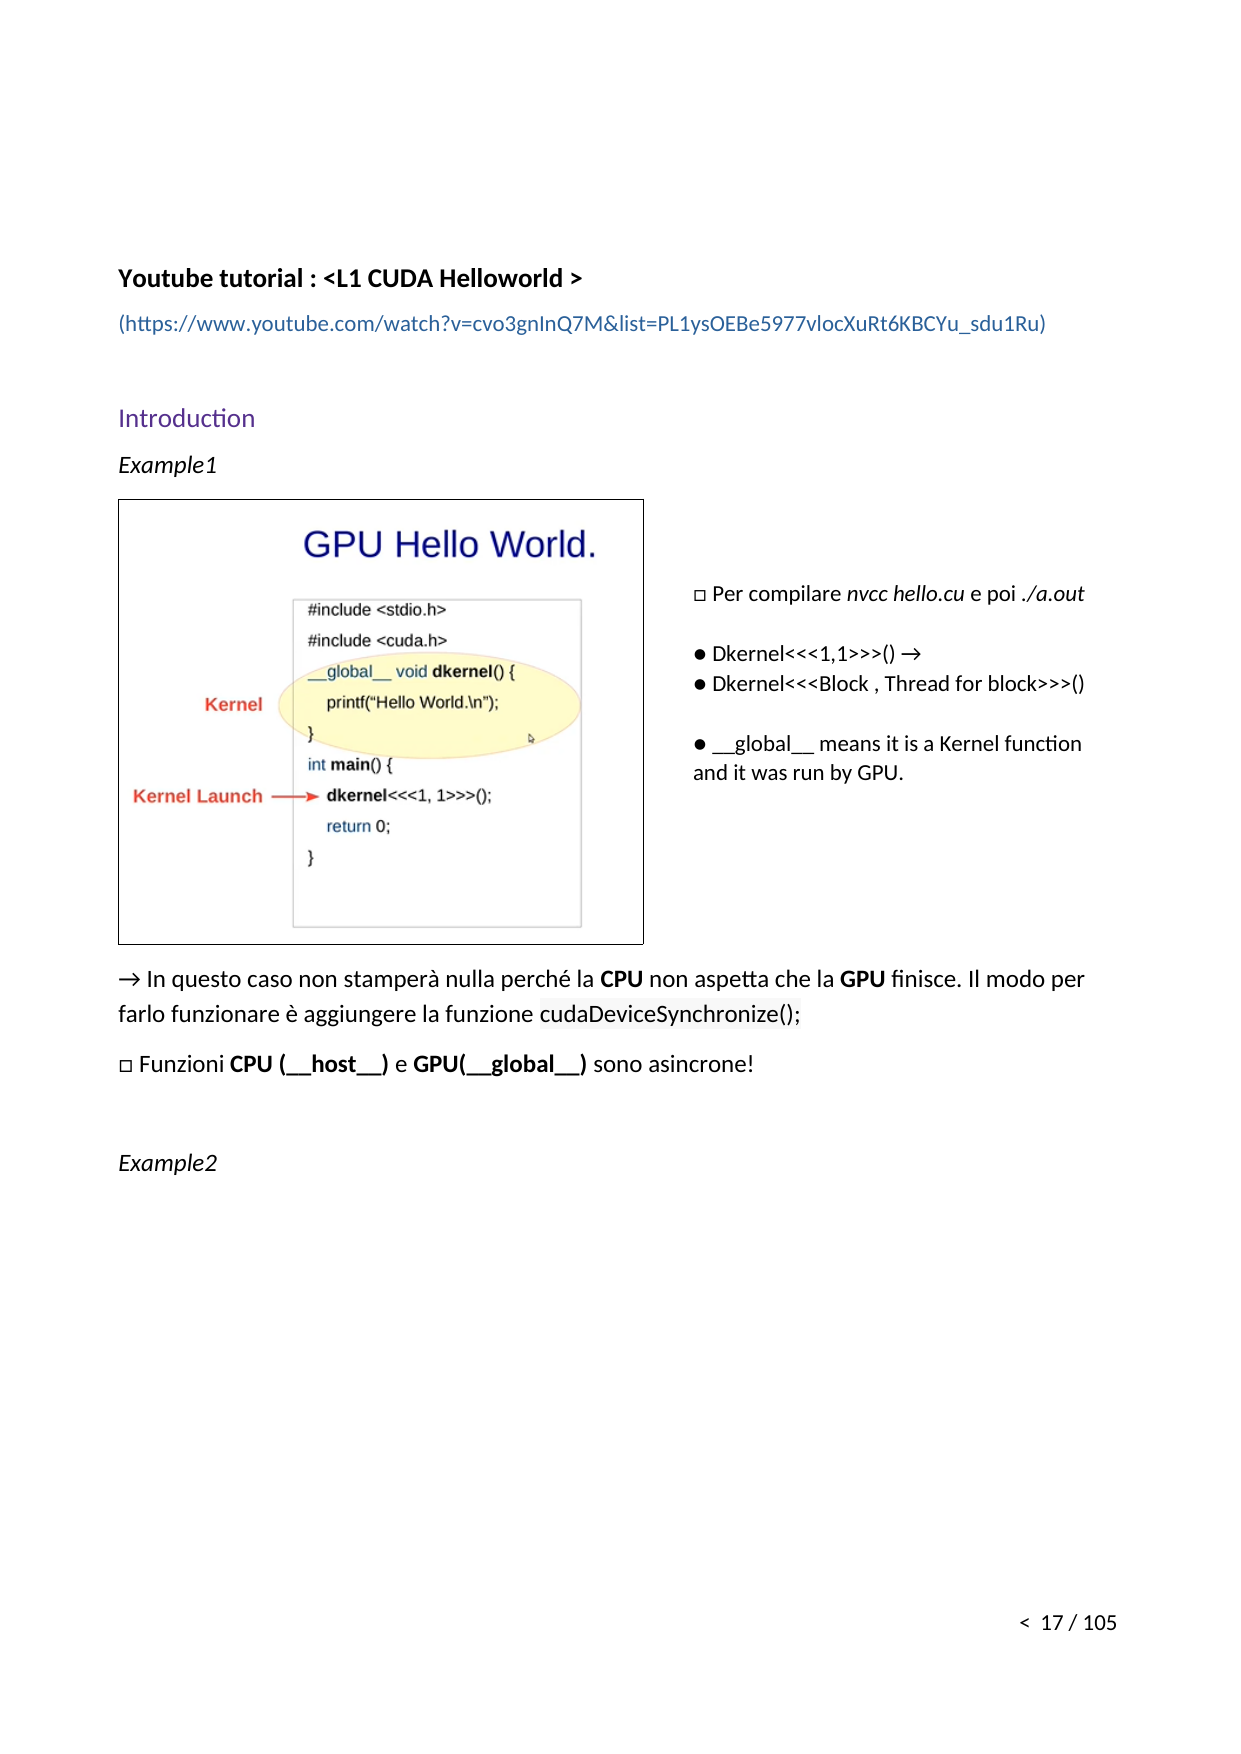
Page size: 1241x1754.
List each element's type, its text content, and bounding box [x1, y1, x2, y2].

subtitle Youtube tutorial : <L1 CUDA Helloworld > [118, 261, 1122, 294]
text Example2 [118, 1147, 1122, 1177]
text (https://www.youtube.com/watch?v=cvo3gnInQ7M&list=PL1ysOEBe5977vlocXuRt6KBCYu_sdu1Ru) [118, 309, 1122, 337]
subtitle Introduction [118, 401, 1122, 434]
text Example1 [118, 449, 1122, 479]
picture [121, 501, 641, 941]
text → In questo caso non stamperà nulla perché la CPU non aspetta che la GPU finisce. Il modo per farlo funzionare è aggiungere la funzione cudaDeviceSynchronize(); [118, 963, 1122, 1029]
text □ Funzioni CPU (__host__) e GPU(__global__) sono asincrone! [118, 1048, 1122, 1078]
